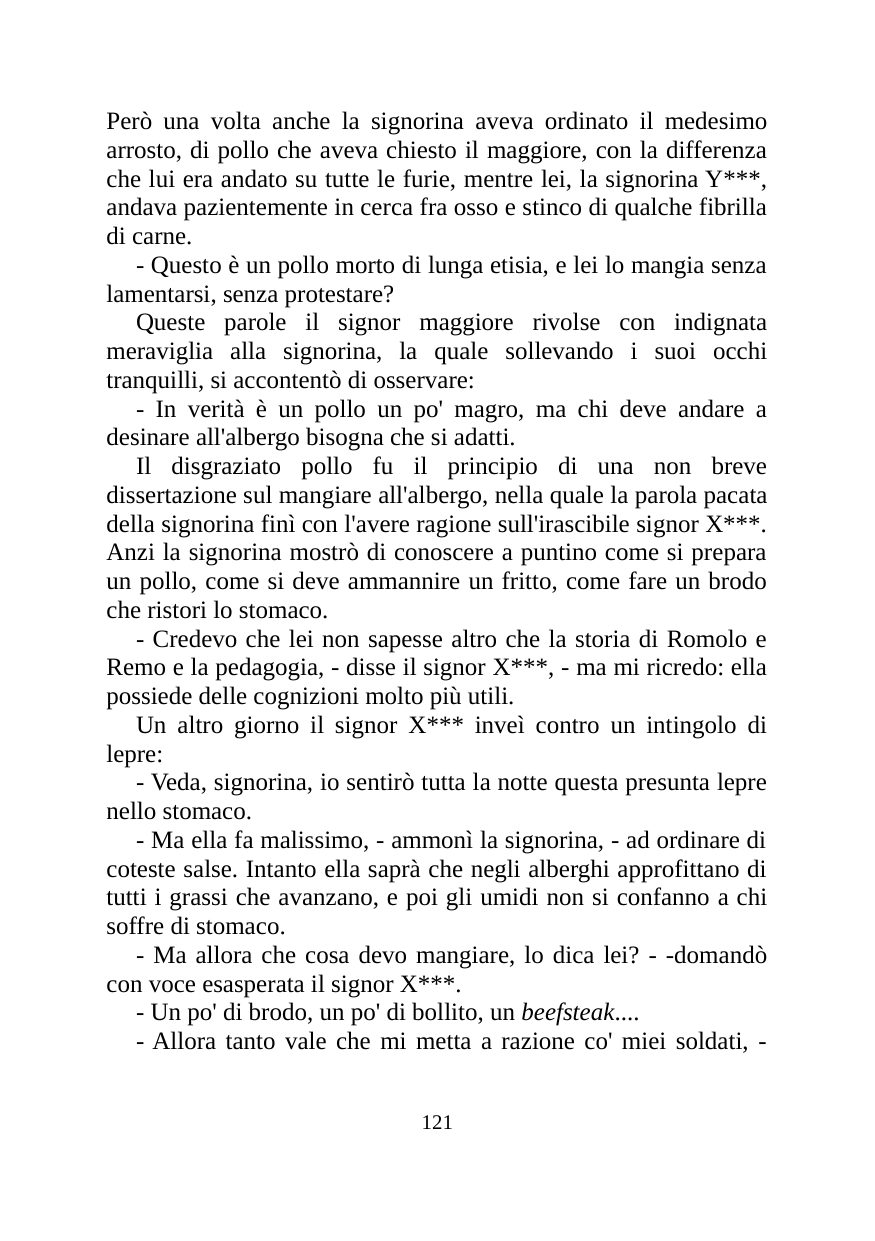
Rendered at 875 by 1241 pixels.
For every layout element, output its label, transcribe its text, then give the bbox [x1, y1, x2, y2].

text - Allora tanto vale che mi metta a razione co' miei soldati, [106, 1026, 768, 1055]
text Un altro giorno il signor X*** inveì contro un intingolo di lepre: [106, 710, 768, 767]
text Il disgraziato pollo fu il principio di una non breve dissertazione sul mangiare all'albergo, nella quale la parola pacata della signorina finì con l'avere ragione sull'irascibile signor X***. Anzi la signorina mostrò di conoscere a puntino come si prepara un pollo, come si deve ammannire un fritto, come fare un brodo che ristori lo stomaco. [106, 451, 768, 624]
text - Un po' di brodo, un po' di bollito, un beefsteak.... [106, 997, 768, 1026]
text - Questo è un pollo morto di lunga etisia, e lei lo mangia senza lamentarsi, senza protestare? [106, 250, 768, 307]
text - Veda, signorina, io sentirò tutta la notte questa presunta lepre nello stomaco. [106, 767, 768, 825]
text - Credevo che lei non sapesse altro che la storia di Romolo e Remo e la pedagogia, - disse il signor X***, - ma mi ricredo: ella possiede delle cognizioni molto più utili. [106, 624, 768, 710]
text Queste parole il signor maggiore rivolse con indignata meraviglia alla signorina, la quale sollevando i suoi occhi tranquilli, si accontentò di osservare: [106, 307, 768, 394]
text Però una volta anche la signorina aveva ordinato il medesimo arrosto, di pollo che aveva chiesto il maggiore, con la differenza che lui era andato su tutte le furie, mentre lei, la signorina Y***, andava pazientemente in cerca fra osso e stinco di qualche fibrilla di carne. [106, 106, 768, 250]
text - In verità è un pollo un po' magro, ma chi deve andare a desinare all'albergo bisogna che si adatti. [106, 394, 768, 451]
text - Ma allora che cosa devo mangiare, lo dica lei? - -domandò con voce esasperata il signor X***. [106, 940, 768, 997]
text - Ma ella fa malissimo, - ammonì la signorina, - ad ordinare di coteste salse. Intanto ella saprà che negli alberghi approfittano di tutti i grassi che avanzano, e poi gli umidi non si confanno a chi soffre di stomaco. [106, 825, 768, 940]
